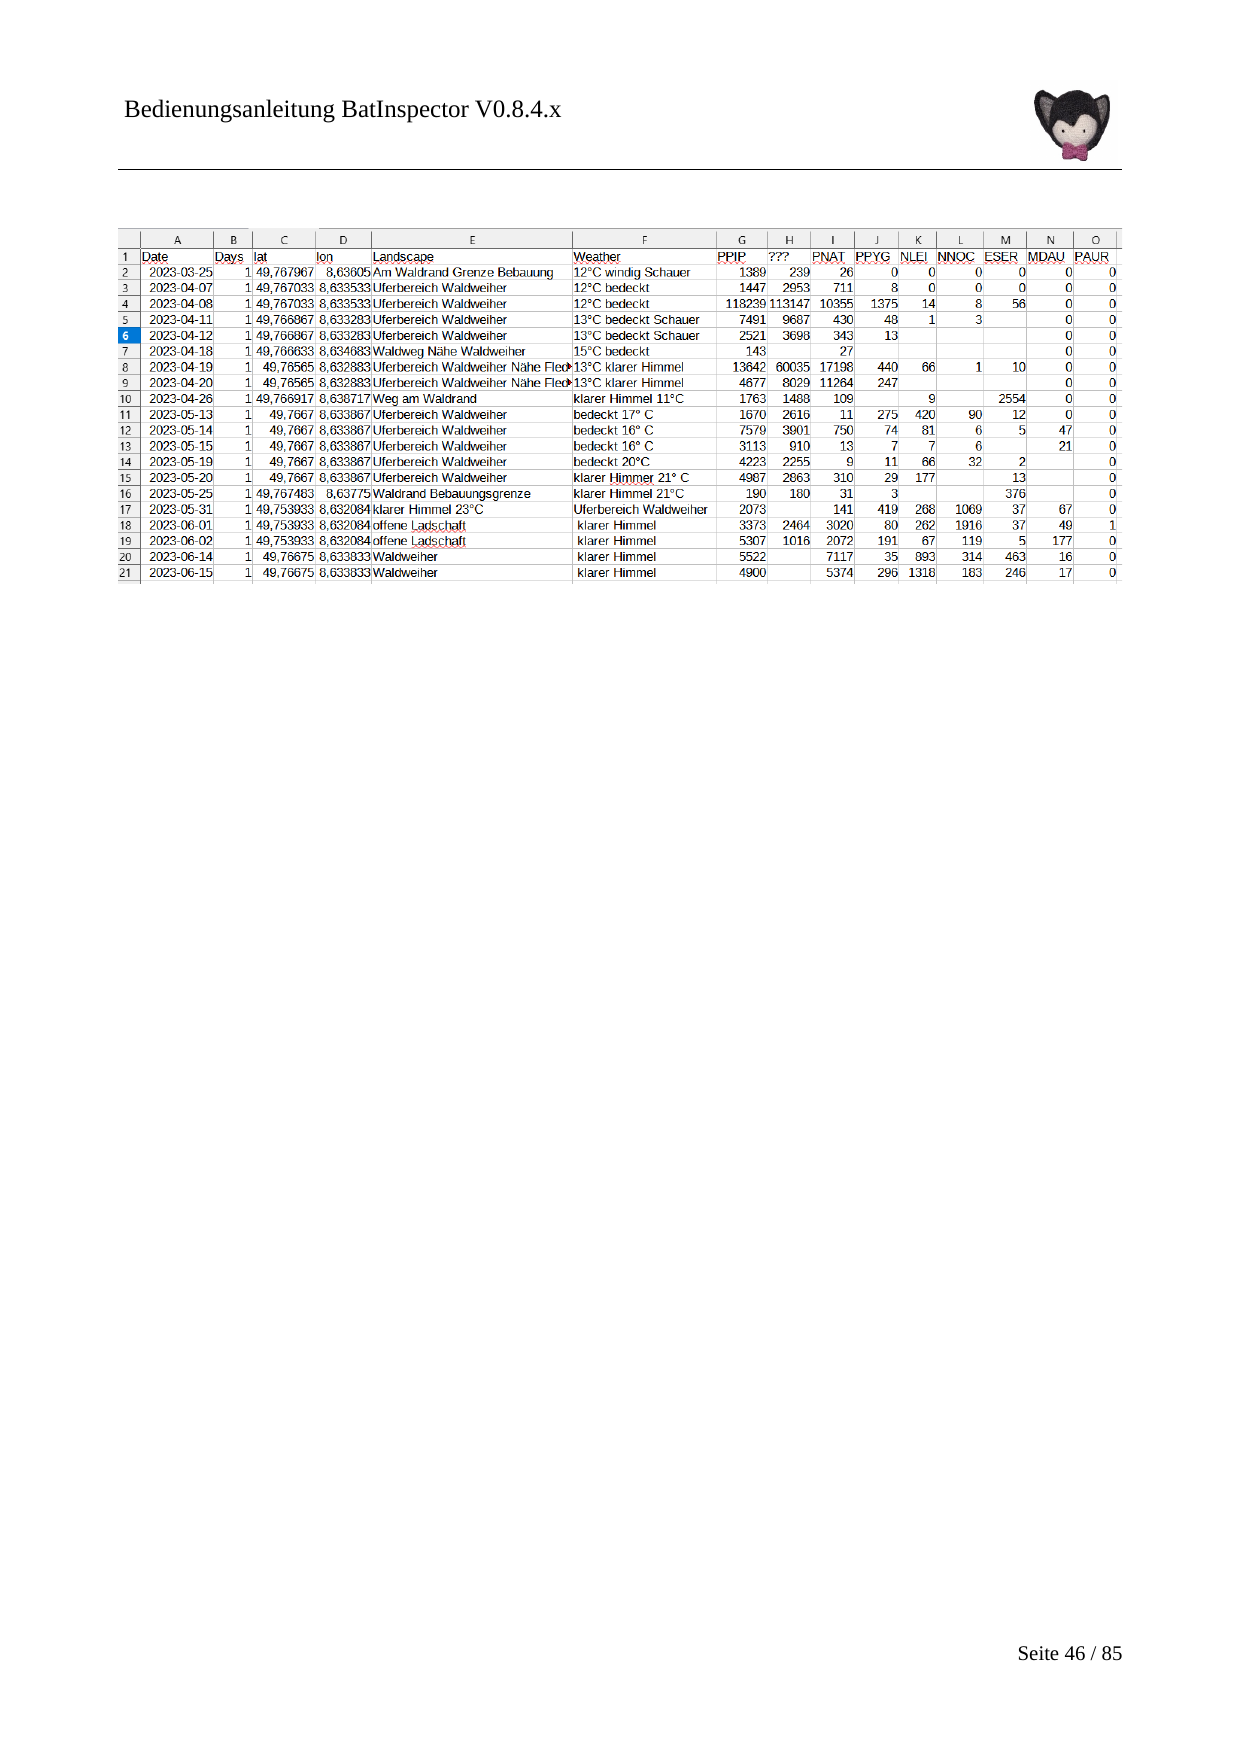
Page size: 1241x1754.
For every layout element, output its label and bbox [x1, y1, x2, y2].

picture [118, 228, 1123, 584]
picture [1030, 80, 1119, 169]
